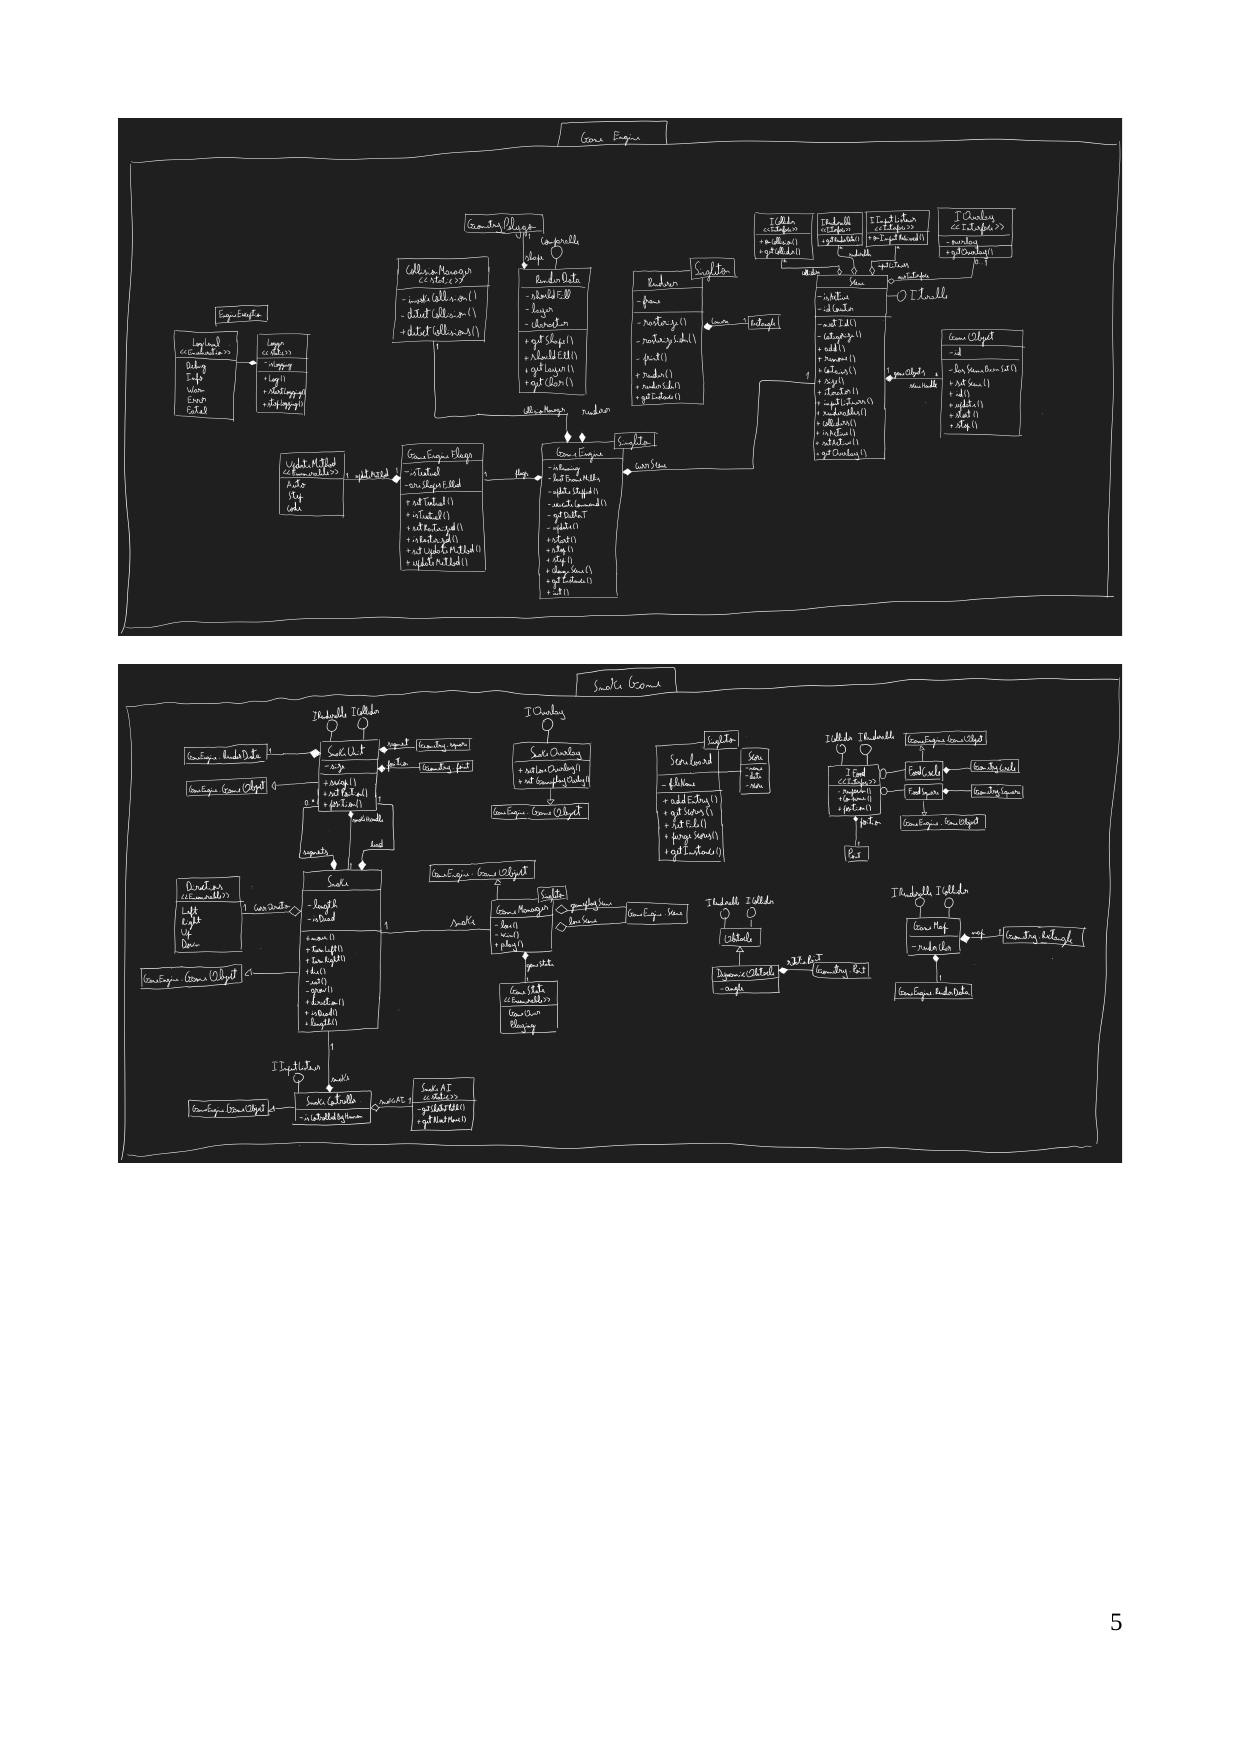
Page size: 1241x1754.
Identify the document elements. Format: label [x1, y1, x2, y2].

picture [118, 118, 1123, 636]
picture [118, 664, 1123, 1163]
